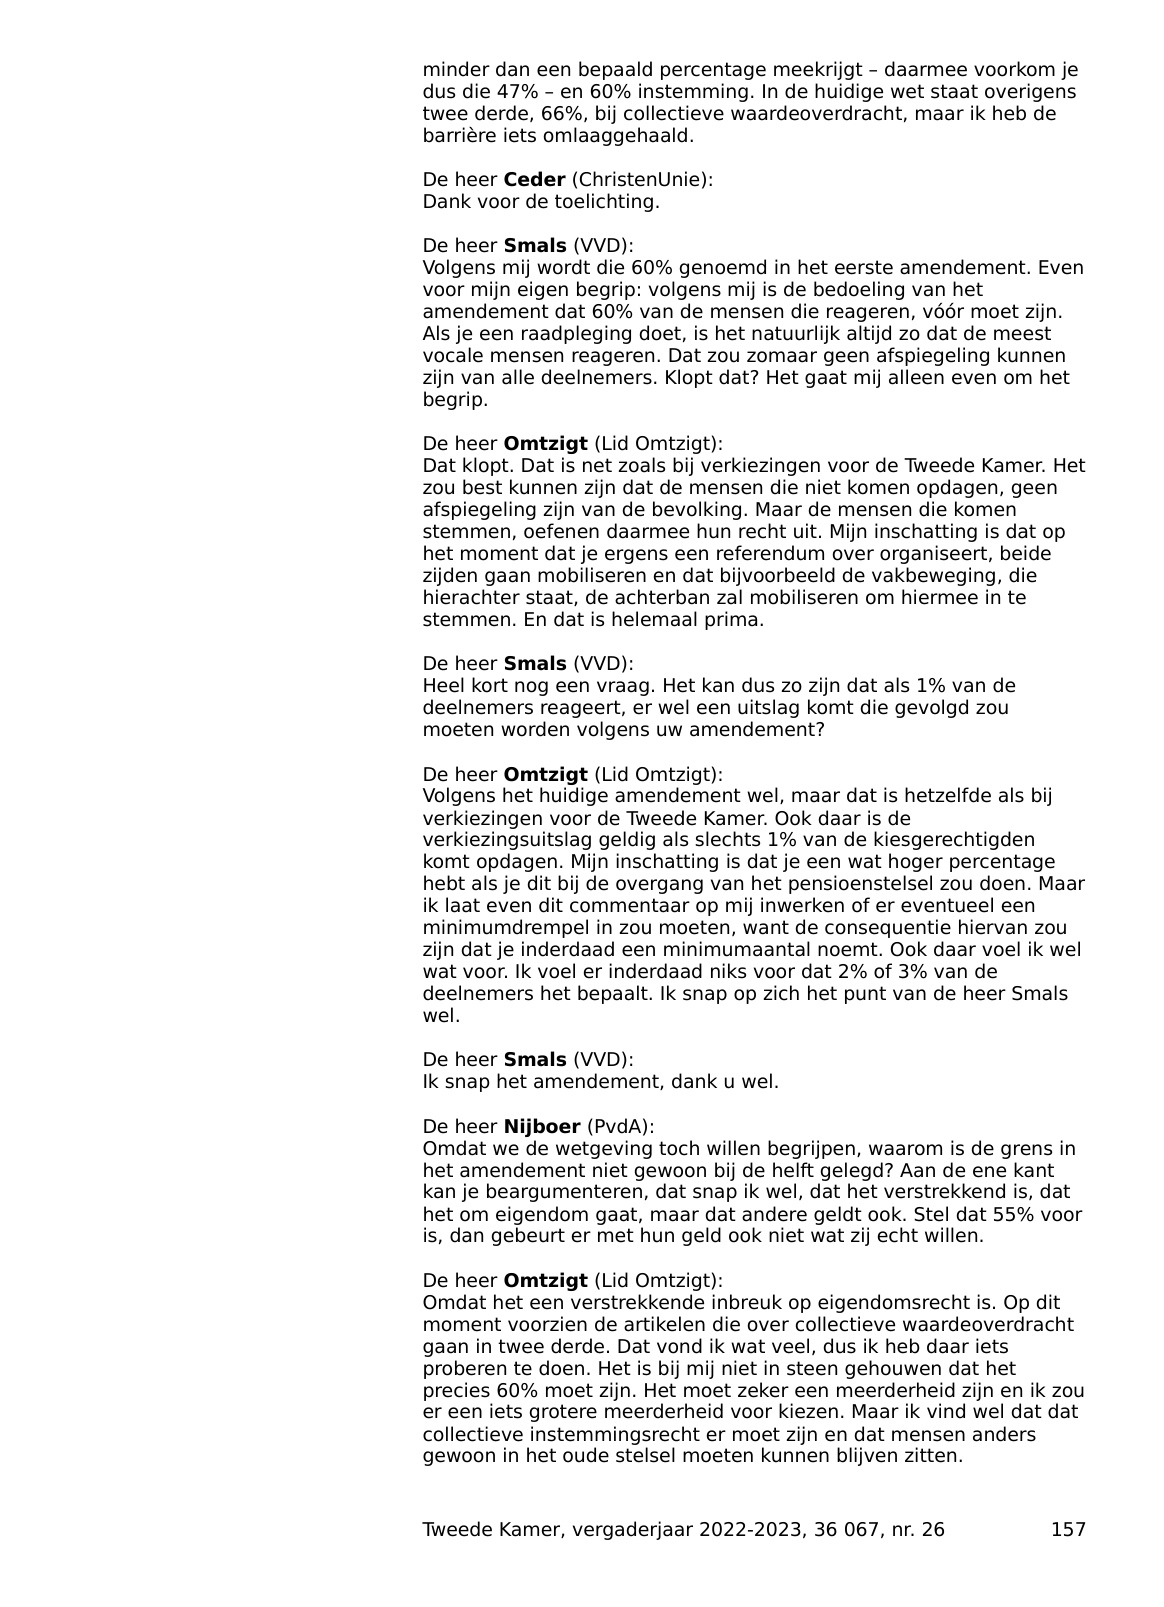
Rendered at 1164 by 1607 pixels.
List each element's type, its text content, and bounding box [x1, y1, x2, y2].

text De heer Smals (VVD): [422, 1049, 1087, 1071]
text De heer Ceder (ChristenUnie): [422, 169, 1087, 191]
text De heer Smals (VVD): [422, 653, 1087, 675]
text Volgens mij wordt die 60% genoemd in het eerste amendement. Even voor mijn eigen begrip: volgens mij is de bedoeling van het amendement dat 60% van de mensen die reageren, vóór moet zijn. Als je een raadpleging doet, is het natuurlijk altijd zo dat de meest vocale mensen reageren. Dat zou zomaar geen afspiegeling kunnen zijn van alle deelnemers. Klopt dat? Het gaat mij alleen even om het begrip. [422, 257, 1087, 411]
text De heer Nijboer (PvdA): [422, 1116, 1087, 1137]
text Dat klopt. Dat is net zoals bij verkiezingen voor de Tweede Kamer. Het zou best kunnen zijn dat de mensen die niet komen opdagen, geen afspiegeling zijn van de bevolking. Maar de mensen die komen stemmen, oefenen daarmee hun recht uit. Mijn inschatting is dat op het moment dat je ergens een referendum over organiseert, beide zijden gaan mobiliseren en dat bijvoorbeeld de vakbeweging, die hierachter staat, de achterban zal mobiliseren om hiermee in te stemmen. En dat is helemaal prima. [422, 455, 1087, 631]
text Heel kort nog een vraag. Het kan dus zo zijn dat als 1% van de deelnemers reageert, er wel een uitslag komt die gevolgd zou moeten worden volgens uw amendement? [422, 675, 1087, 741]
text minder dan een bepaald percentage meekrijgt – daarmee voorkom je dus die 47% – en 60% instemming. In de huidige wet staat overigens twee derde, 66%, bij collectieve waardeoverdracht, maar ik heb de barrière iets omlaaggehaald. [422, 59, 1087, 147]
text De heer Omtzigt (Lid Omtzigt): [422, 763, 1087, 785]
text De heer Omtzigt (Lid Omtzigt): [422, 433, 1087, 455]
text Omdat we de wetgeving toch willen begrijpen, waarom is de grens in het amendement niet gewoon bij de helft gelegd? Aan de ene kant kan je beargumenteren, dat snap ik wel, dat het verstrekkend is, dat het om eigendom gaat, maar dat andere geldt ook. Stel dat 55% voor is, dan gebeurt er met hun geld ook niet wat zij echt willen. [422, 1137, 1087, 1247]
text Ik snap het amendement, dank u wel. [422, 1071, 1087, 1093]
text De heer Smals (VVD): [422, 235, 1087, 257]
text Dank voor de toelichting. [422, 191, 1087, 213]
text Volgens het huidige amendement wel, maar dat is hetzelfde als bij verkiezingen voor de Tweede Kamer. Ook daar is de verkiezingsuitslag geldig als slechts 1% van de kiesgerechtigden komt opdagen. Mijn inschatting is dat je een wat hoger percentage hebt als je dit bij de overgang van het pensioenstelsel zou doen. Maar ik laat even dit commentaar op mij inwerken of er eventueel een minimumdrempel in zou moeten, want de consequentie hiervan zou zijn dat je inderdaad een minimumaantal noemt. Ook daar voel ik wel wat voor. Ik voel er inderdaad niks voor dat 2% of 3% van de deelnemers het bepaalt. Ik snap op zich het punt van de heer Smals wel. [422, 785, 1087, 1027]
text De heer Omtzigt (Lid Omtzigt): [422, 1269, 1087, 1292]
text Omdat het een verstrekkende inbreuk op eigendomsrecht is. Op dit moment voorzien de artikelen die over collectieve waardeoverdracht gaan in twee derde. Dat vond ik wat veel, dus ik heb daar iets proberen te doen. Het is bij mij niet in steen gehouwen dat het precies 60% moet zijn. Het moet zeker een meerderheid zijn en ik zou er een iets grotere meerderheid voor kiezen. Maar ik vind wel dat dat collectieve instemmingsrecht er moet zijn en dat mensen anders gewoon in het oude stelsel moeten kunnen blijven zitten. [422, 1292, 1087, 1467]
